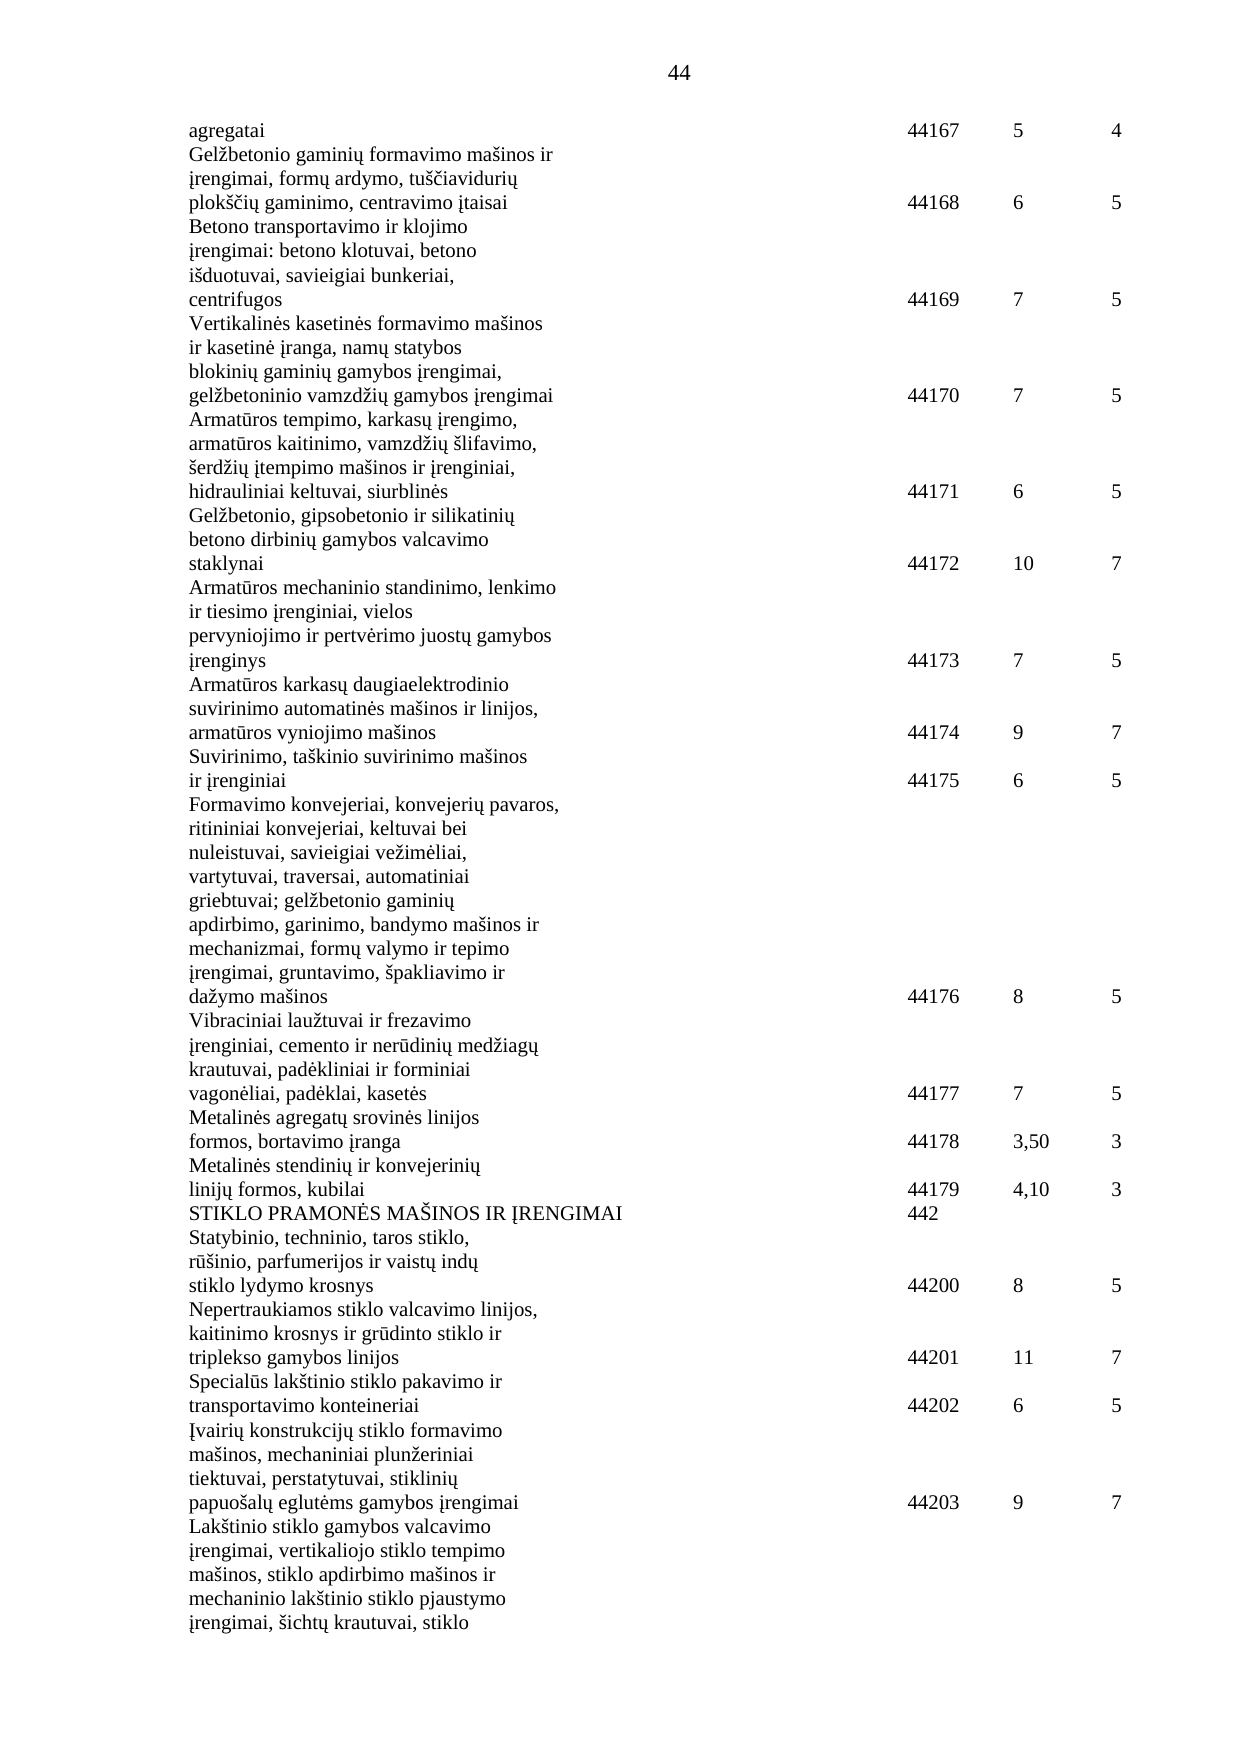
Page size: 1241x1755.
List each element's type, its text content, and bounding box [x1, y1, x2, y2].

table_cell [896, 792, 1002, 816]
table_cell 8 [1002, 984, 1100, 1008]
table_cell pervyniojimo ir pertvėrimo juostų gamybos [177, 624, 896, 647]
table_cell [1002, 672, 1100, 696]
table_cell [896, 431, 1002, 455]
table_cell [896, 1105, 1002, 1129]
table_cell [1002, 912, 1100, 936]
table_cell įrengimai, gruntavimo, špakliavimo ir [177, 960, 896, 984]
table_cell [1100, 792, 1181, 816]
table_cell [1002, 311, 1100, 335]
table_cell 7 [1002, 1081, 1100, 1105]
table_cell [896, 1514, 1002, 1538]
table_cell Gelžbetonio gaminių formavimo mašinos ir [177, 142, 896, 166]
table_cell [1100, 142, 1181, 166]
table_cell 7 [1002, 648, 1100, 672]
table_cell hidrauliniai keltuvai, siurblinės [177, 479, 896, 503]
table_cell ir įrenginiai [177, 768, 896, 792]
table_cell [896, 1057, 1002, 1081]
table_cell [1002, 744, 1100, 768]
table_cell Armatūros karkasų daugiaelektrodinio [177, 672, 896, 696]
table_cell papuošalų eglutėms gamybos įrengimai [177, 1490, 896, 1514]
table_cell [896, 1466, 1002, 1490]
table_cell [896, 142, 1002, 166]
table_cell [1100, 1442, 1181, 1466]
table_cell [1002, 455, 1100, 479]
table_cell nuleistuvai, savieigiai vežimėliai, [177, 840, 896, 864]
table_cell 6 [1002, 190, 1100, 214]
table_cell Armatūros mechaninio standinimo, lenkimo [177, 575, 896, 599]
table_cell 10 [1002, 551, 1100, 575]
table_cell 44168 [896, 190, 1002, 214]
table_cell [1100, 960, 1181, 984]
table_cell armatūros vyniojimo mašinos [177, 720, 896, 744]
table_cell 7 [1002, 287, 1100, 311]
table_cell [1002, 960, 1100, 984]
table_cell [1002, 1009, 1100, 1032]
table_cell [1002, 840, 1100, 864]
table_cell ir kasetinė įranga, namų statybos [177, 335, 896, 359]
table_cell Specialūs lakštinio stiklo pakavimo ir [177, 1369, 896, 1393]
table_cell [896, 624, 1002, 647]
table_cell 6 [1002, 768, 1100, 792]
table_cell tiektuvai, perstatytuvai, stiklinių [177, 1466, 896, 1490]
table_cell Nepertraukiamos stiklo valcavimo linijos, [177, 1297, 896, 1321]
table_cell 3 [1100, 1177, 1181, 1201]
table_cell [1002, 864, 1100, 888]
table_cell [896, 455, 1002, 479]
table_cell rūšinio, parfumerijos ir vaistų indų [177, 1249, 896, 1273]
table_cell 5 [1002, 118, 1100, 142]
table_cell 44176 [896, 984, 1002, 1008]
table_cell [1002, 1610, 1100, 1634]
table_cell mechanizmai, formų valymo ir tepimo [177, 936, 896, 960]
table_cell plokščių gaminimo, centravimo įtaisai [177, 190, 896, 214]
table_cell [1100, 599, 1181, 623]
table_cell [1002, 1538, 1100, 1562]
table_cell [1100, 888, 1181, 912]
table_cell [896, 888, 1002, 912]
table_cell griebtuvai; gelžbetonio gaminių [177, 888, 896, 912]
table_cell [1100, 166, 1181, 190]
table_cell [1002, 214, 1100, 238]
table_cell [1002, 1057, 1100, 1081]
table_cell 4,10 [1002, 1177, 1100, 1201]
table_cell 44178 [896, 1129, 1002, 1153]
table_cell išduotuvai, savieigiai bunkeriai, [177, 263, 896, 287]
table_cell dažymo mašinos [177, 984, 896, 1008]
table_cell Metalinės stendinių ir konvejerinių [177, 1153, 896, 1177]
table_cell [896, 1369, 1002, 1393]
table_cell [1100, 1057, 1181, 1081]
table_cell [1100, 311, 1181, 335]
table_cell [1100, 1009, 1181, 1032]
table_cell [1100, 1586, 1181, 1610]
table_cell [1100, 503, 1181, 527]
table_cell [1002, 1033, 1100, 1057]
table_cell [1100, 1538, 1181, 1562]
table_cell [1002, 1418, 1100, 1442]
table_cell STIKLO PRAMONĖS MAŠINOS IR ĮRENGIMAI [177, 1201, 896, 1225]
table_cell 44167 [896, 118, 1002, 142]
table_cell [1002, 1297, 1100, 1321]
table_cell [1002, 1369, 1100, 1393]
table_cell Statybinio, techninio, taros stiklo, [177, 1225, 896, 1249]
table_cell 7 [1100, 1345, 1181, 1369]
table_cell [1002, 527, 1100, 551]
table_cell [896, 936, 1002, 960]
table_cell 7 [1100, 1490, 1181, 1514]
table_cell Lakštinio stiklo gamybos valcavimo [177, 1514, 896, 1538]
table_cell įrenginys [177, 648, 896, 672]
table_cell [896, 744, 1002, 768]
table_cell [896, 166, 1002, 190]
table_cell betono dirbinių gamybos valcavimo [177, 527, 896, 551]
table_cell [896, 214, 1002, 238]
table_cell [896, 1442, 1002, 1466]
table_cell [1002, 142, 1100, 166]
table_cell [896, 1153, 1002, 1177]
table_cell [1002, 696, 1100, 720]
table_cell [1002, 792, 1100, 816]
table_cell [1100, 1297, 1181, 1321]
table_cell stiklo lydymo krosnys [177, 1273, 896, 1297]
table_cell [1100, 1514, 1181, 1538]
table_cell [1002, 888, 1100, 912]
table_cell [1100, 840, 1181, 864]
table_cell 44173 [896, 648, 1002, 672]
table_cell [1100, 1562, 1181, 1586]
table_cell 6 [1002, 1394, 1100, 1417]
table_cell ir tiesimo įrenginiai, vielos [177, 599, 896, 623]
table_cell [1100, 624, 1181, 647]
table_cell [1100, 816, 1181, 840]
table_cell [896, 1562, 1002, 1586]
table_cell 442 [896, 1201, 1002, 1225]
table_cell vartytuvai, traversai, automatiniai [177, 864, 896, 888]
table_cell 44177 [896, 1081, 1002, 1105]
table_cell 7 [1100, 551, 1181, 575]
table_cell 4 [1100, 118, 1181, 142]
table_cell [1100, 1418, 1181, 1442]
table_cell [896, 1418, 1002, 1442]
table_cell [1002, 166, 1100, 190]
table_cell 5 [1100, 383, 1181, 407]
table_cell 5 [1100, 190, 1181, 214]
table_cell [1100, 431, 1181, 455]
table_cell [1002, 1586, 1100, 1610]
table_cell Vibraciniai laužtuvai ir frezavimo [177, 1009, 896, 1032]
table_cell Formavimo konvejeriai, konvejerių pavaros, [177, 792, 896, 816]
table_cell [896, 263, 1002, 287]
table_cell [896, 503, 1002, 527]
table_cell 5 [1100, 984, 1181, 1008]
table_cell [1002, 239, 1100, 262]
table_cell [1002, 431, 1100, 455]
table_cell vagonėliai, padėklai, kasetės [177, 1081, 896, 1105]
table_cell 11 [1002, 1345, 1100, 1369]
table_cell staklynai [177, 551, 896, 575]
table_cell įrengimai, vertikaliojo stiklo tempimo [177, 1538, 896, 1562]
table_cell mašinos, stiklo apdirbimo mašinos ir [177, 1562, 896, 1586]
table_cell 6 [1002, 479, 1100, 503]
table_cell [896, 599, 1002, 623]
table_cell [1100, 936, 1181, 960]
table_cell Metalinės agregatų srovinės linijos [177, 1105, 896, 1129]
table_cell [1002, 575, 1100, 599]
table_cell [896, 960, 1002, 984]
table_cell [1100, 527, 1181, 551]
table_cell 9 [1002, 1490, 1100, 1514]
table_cell 44169 [896, 287, 1002, 311]
table_cell armatūros kaitinimo, vamzdžių šlifavimo, [177, 431, 896, 455]
table_cell triplekso gamybos linijos [177, 1345, 896, 1369]
table_cell [1100, 575, 1181, 599]
table_cell linijų formos, kubilai [177, 1177, 896, 1201]
table_cell 3,50 [1002, 1129, 1100, 1153]
table_cell 44171 [896, 479, 1002, 503]
table_cell formos, bortavimo įranga [177, 1129, 896, 1153]
table_cell krautuvai, padėkliniai ir forminiai [177, 1057, 896, 1081]
table_cell [1002, 936, 1100, 960]
table_cell [896, 575, 1002, 599]
table_cell gelžbetoninio vamzdžių gamybos įrengimai [177, 383, 896, 407]
table_cell [1100, 335, 1181, 359]
table_cell kaitinimo krosnys ir grūdinto stiklo ir [177, 1321, 896, 1345]
table_cell [1100, 1105, 1181, 1129]
table_cell [1100, 1249, 1181, 1273]
table_cell [896, 1225, 1002, 1249]
table_cell [1100, 1033, 1181, 1057]
table_cell 8 [1002, 1273, 1100, 1297]
table_cell [1100, 1466, 1181, 1490]
table_cell [1002, 263, 1100, 287]
table_cell 5 [1100, 1273, 1181, 1297]
table_cell [1100, 455, 1181, 479]
table_cell [896, 1249, 1002, 1273]
table_cell 5 [1100, 287, 1181, 311]
table_cell [896, 1009, 1002, 1032]
table_cell [1002, 1201, 1100, 1225]
table_cell 44200 [896, 1273, 1002, 1297]
table_cell [1002, 1562, 1100, 1586]
table_cell [896, 359, 1002, 383]
table_cell [896, 1610, 1002, 1634]
table_cell [1002, 1514, 1100, 1538]
table_cell [1002, 503, 1100, 527]
table_cell [1002, 359, 1100, 383]
table_cell [896, 696, 1002, 720]
table_cell 3 [1100, 1129, 1181, 1153]
table_cell [896, 864, 1002, 888]
table_cell įrengimai, formų ardymo, tuščiavidurių [177, 166, 896, 190]
table_cell [1100, 672, 1181, 696]
table_cell 44172 [896, 551, 1002, 575]
table_cell [1100, 1225, 1181, 1249]
table_cell [896, 840, 1002, 864]
table_cell mechaninio lakštinio stiklo pjaustymo [177, 1586, 896, 1610]
table_cell [896, 311, 1002, 335]
table_cell [1100, 696, 1181, 720]
table_cell [896, 335, 1002, 359]
table_cell [1002, 1321, 1100, 1345]
table_cell [1100, 1321, 1181, 1345]
table_cell [1100, 359, 1181, 383]
table_cell 44203 [896, 1490, 1002, 1514]
table_cell 9 [1002, 720, 1100, 744]
table_cell [1002, 816, 1100, 840]
table_cell 44170 [896, 383, 1002, 407]
table_cell 5 [1100, 768, 1181, 792]
table_cell apdirbimo, garinimo, bandymo mašinos ir [177, 912, 896, 936]
table_cell įrengimai: betono klotuvai, betono [177, 239, 896, 262]
table_cell [1002, 624, 1100, 647]
table_cell [1100, 239, 1181, 262]
table_cell [1002, 1466, 1100, 1490]
table_cell [1100, 1369, 1181, 1393]
table_cell [1002, 1442, 1100, 1466]
table_cell Įvairių konstrukcijų stiklo formavimo [177, 1418, 896, 1442]
table_cell įrengimai, šichtų krautuvai, stiklo [177, 1610, 896, 1634]
table_cell [896, 1321, 1002, 1345]
table_cell [896, 1586, 1002, 1610]
table_cell blokinių gaminių gamybos įrengimai, [177, 359, 896, 383]
table_cell įrenginiai, cemento ir nerūdinių medžiagų [177, 1033, 896, 1057]
table_cell [1002, 1249, 1100, 1273]
table_cell centrifugos [177, 287, 896, 311]
table_cell [896, 672, 1002, 696]
table_cell [1002, 1225, 1100, 1249]
table_cell suvirinimo automatinės mašinos ir linijos, [177, 696, 896, 720]
table_cell [1100, 214, 1181, 238]
table_cell [1002, 599, 1100, 623]
table_cell agregatai [177, 118, 896, 142]
table_cell Vertikalinės kasetinės formavimo mašinos [177, 311, 896, 335]
table_cell ritininiai konvejeriai, keltuvai bei [177, 816, 896, 840]
table_cell [1100, 1610, 1181, 1634]
table_cell [896, 527, 1002, 551]
table_cell [1100, 263, 1181, 287]
table_cell Gelžbetonio, gipsobetonio ir silikatinių [177, 503, 896, 527]
table_cell 44175 [896, 768, 1002, 792]
table_cell 5 [1100, 479, 1181, 503]
table_cell [896, 912, 1002, 936]
table_cell 7 [1002, 383, 1100, 407]
table_cell [1002, 1105, 1100, 1129]
table_cell [1002, 335, 1100, 359]
table_cell Suvirinimo, taškinio suvirinimo mašinos [177, 744, 896, 768]
table_cell 44174 [896, 720, 1002, 744]
table_cell [1100, 744, 1181, 768]
table_cell [1100, 1153, 1181, 1177]
table_cell 44179 [896, 1177, 1002, 1201]
table_cell transportavimo konteineriai [177, 1394, 896, 1417]
table_cell [896, 407, 1002, 431]
table_cell [1100, 864, 1181, 888]
table_cell [896, 1538, 1002, 1562]
table_cell [1100, 1201, 1181, 1225]
table_cell 5 [1100, 648, 1181, 672]
table_cell [896, 816, 1002, 840]
table_cell šerdžių įtempimo mašinos ir įrenginiai, [177, 455, 896, 479]
table_cell Armatūros tempimo, karkasų įrengimo, [177, 407, 896, 431]
table_cell [1100, 912, 1181, 936]
table_cell 7 [1100, 720, 1181, 744]
table_cell Betono transportavimo ir klojimo [177, 214, 896, 238]
table_cell [1002, 407, 1100, 431]
table_cell 5 [1100, 1081, 1181, 1105]
table_cell 44201 [896, 1345, 1002, 1369]
table_cell [896, 1297, 1002, 1321]
table_cell [896, 1033, 1002, 1057]
table_cell [896, 239, 1002, 262]
table_cell [1002, 1153, 1100, 1177]
table_cell 5 [1100, 1394, 1181, 1417]
table_cell 44202 [896, 1394, 1002, 1417]
table_cell mašinos, mechaniniai plunžeriniai [177, 1442, 896, 1466]
table_cell [1100, 407, 1181, 431]
